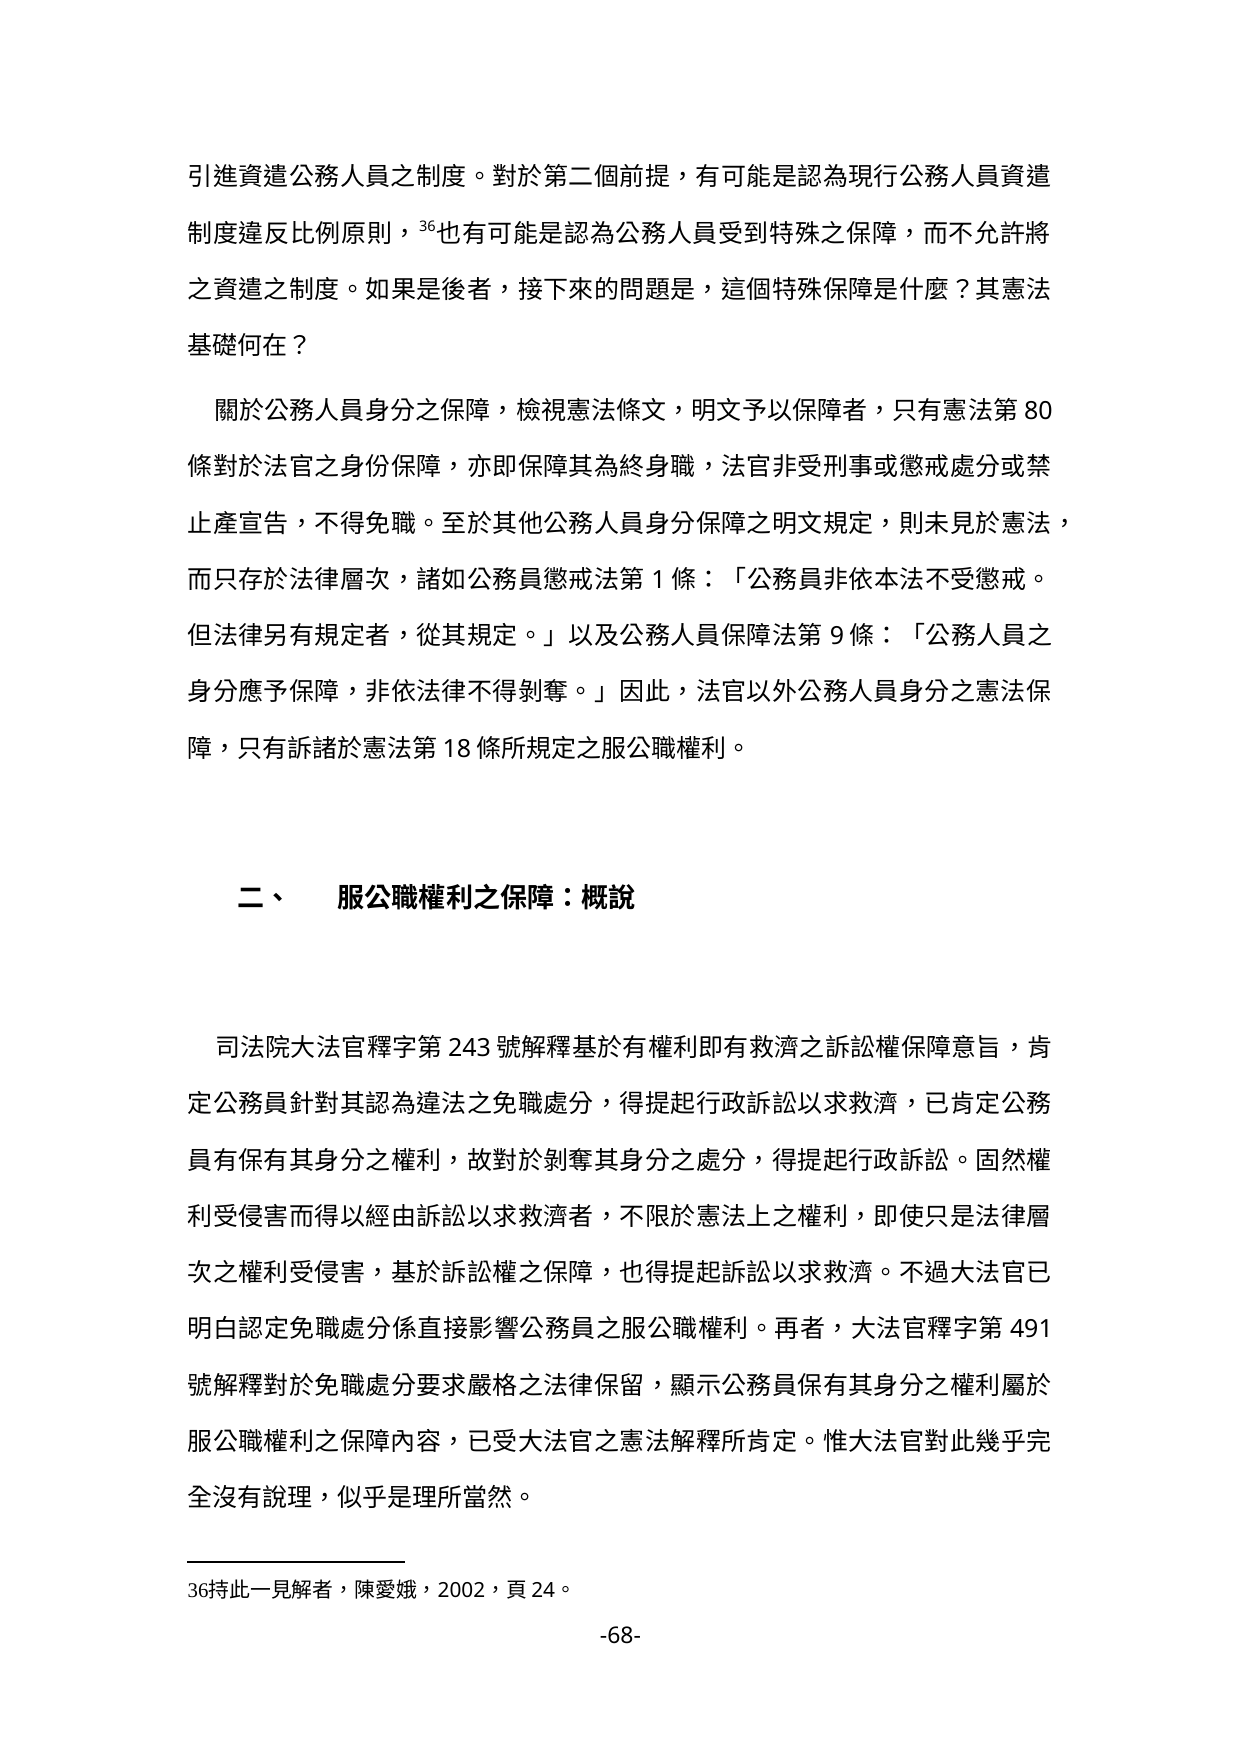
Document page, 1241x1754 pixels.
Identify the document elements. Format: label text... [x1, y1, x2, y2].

text 引進資遣公務人員之制度。對於第二個前提，有可能是認為現行公務人員資遣制度違反比例原則，也有可能是認為公務人員受到特殊之保障，而不允許將之資遣之制度。如果是後者，接下來的問題是，這個特殊保障是什麼？其憲法基礎何在？ [187, 150, 1053, 356]
text 司法院大法官釋字第243號解釋基於有權利即有救濟之訴訟權保障意旨，肯定公務員針對其認為違法之免職處分，得提起行政訴訟以求救濟，已肯定公務員有保有其身分之權利，故對於剝奪其身分之處分，得提起行政訴訟。固然權利受侵害而得以經由訴訟以求救濟者，不限於憲法上之權利，即使只是法律層次之權利受侵害，基於訴訟權之保障，也得提起訴訟以求救濟。不過大法官已明白認定免職處分係直接影響公務員之服公職權利。再者，大法官釋字第491號解釋對於免職處分要求嚴格之法律保留，顯示公務員保有其身分之權利屬於服公職權利之保障內容，已受大法官之憲法解釋所肯定。惟大法官對此幾乎完全沒有說理，似乎是理所當然。 [187, 1021, 1053, 1508]
text 關於公務人員身分之保障，檢視憲法條文，明文予以保障者，只有憲法第80條對於法官之身份保障，亦即保障其為終身職，法官非受刑事或懲戒處分或禁止產宣告，不得免職。至於其他公務人員身分保障之明文規定，則未見於憲法，而只存於法律層次，諸如公務員懲戒法第1條：「公務員非依本法不受懲戒。但法律另有規定者，從其規定。」以及公務人員保障法第9條：「公務人員之身分應予保障，非依法律不得剝奪。」因此，法官以外公務人員身分之憲法保障，只有訴諸於憲法第18條所規定之服公職權利。 [187, 384, 1053, 759]
text 持此一見解者，陳愛娥，2002，頁24。 [187, 1574, 1053, 1604]
list 服公職權利之保障：概說 [237, 852, 1053, 927]
